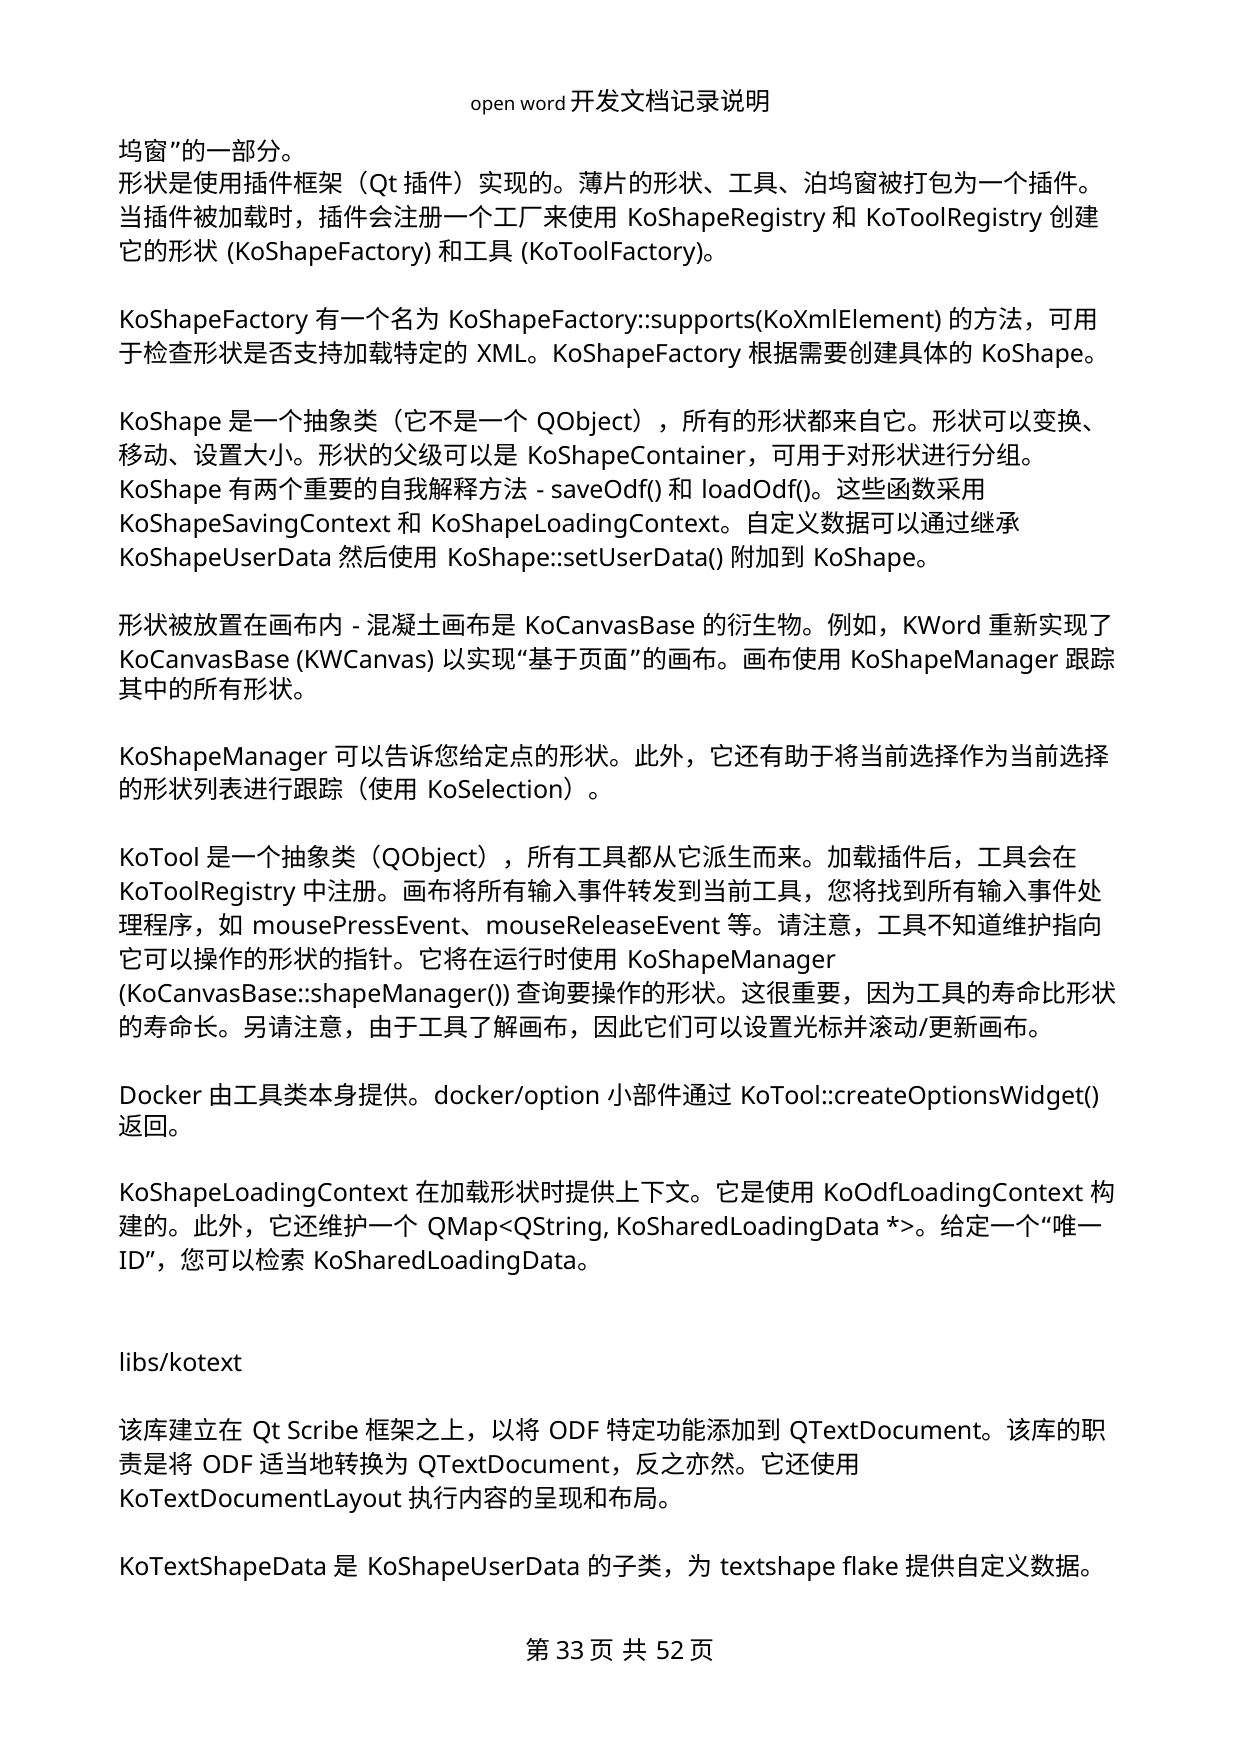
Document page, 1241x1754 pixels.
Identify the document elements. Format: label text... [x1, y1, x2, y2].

text KoShape 是一个抽象类（它不是一个 QObject），所有的形状都来自它。形状可以变换、移动、设置大小。形状的父级可以是 KoShapeContainer，可用于对形状进行分组。KoShape 有两个重要的自我解释方法 - saveOdf() 和 loadOdf()。这些函数采用 KoShapeSavingContext 和 KoShapeLoadingContext。自定义数据可以通过继承 KoShapeUserData 然后使用 KoShape::setUserData() 附加到 KoShape。 [119, 404, 1121, 574]
text 形状是使用插件框架（Qt 插件）实现的。薄片的形状、工具、泊坞窗被打包为一个插件。当插件被加载时，插件会注册一个工厂来使用 KoShapeRegistry 和 KoToolRegistry 创建它的形状 (KoShapeFactory) 和工具 (KoToolFactory)。 [119, 166, 1121, 268]
text Docker 由工具类本身提供。docker/option 小部件通过 KoTool::createOptionsWidget() 返回。 [119, 1078, 1121, 1141]
text KoShapeManager 可以告诉您给定点的形状。此外，它还有助于将当前选择作为当前选择的形状列表进行跟踪（使用 KoSelection）。 [119, 738, 1121, 806]
text KoTextShapeData 是 KoShapeUserData 的子类，为 textshape flake 提供自定义数据。 [119, 1548, 1121, 1582]
text 坞窗”的一部分。 [119, 137, 1121, 166]
text 该库建立在 Qt Scribe 框架之上，以将 ODF 特定功能添加到 QTextDocument。该库的职责是将 ODF 适当地转换为 QTextDocument，反之亦然。它还使用 KoTextDocumentLayout 执行内容的呈现和布局。 [119, 1413, 1121, 1514]
text KoShapeFactory 有一个名为 KoShapeFactory::supports(KoXmlElement) 的方法，可用于检查形状是否支持加载特定的 XML。KoShapeFactory 根据需要创建具体的 KoShape。 [119, 302, 1121, 370]
text KoShapeLoadingContext 在加载形状时提供上下文。它是使用 KoOdfLoadingContext 构建的。此外，它还维护一个 QMap<QString, KoSharedLoadingData *>。给定一个“唯一 ID”，您可以检索 KoSharedLoadingData。 [119, 1175, 1121, 1277]
text libs/kotext [119, 1345, 1121, 1379]
text 形状被放置在画布内 - 混凝土画布是 KoCanvasBase 的衍生物。例如，KWord 重新实现了 KoCanvasBase (KWCanvas) 以实现“基于页面”的画布。画布使用 KoShapeManager 跟踪其中的所有形状。 [119, 608, 1121, 704]
text KoTool 是一个抽象类（QObject），所有工具都从它派生而来。加载插件后，工具会在 KoToolRegistry 中注册。画布将所有输入事件转发到当前工具，您将找到所有输入事件处理程序，如 mousePressEvent、mouseReleaseEvent 等。请注意，工具不知道维护指向它可以操作的形状的指针。它将在运行时使用 KoShapeManager (KoCanvasBase::shapeManager()) 查询要操作的形状。这很重要，因为工具的寿命比形状的寿命长。另请注意，由于工具了解画布，因此它们可以设置光标并滚动/更新画布。 [119, 840, 1121, 1044]
